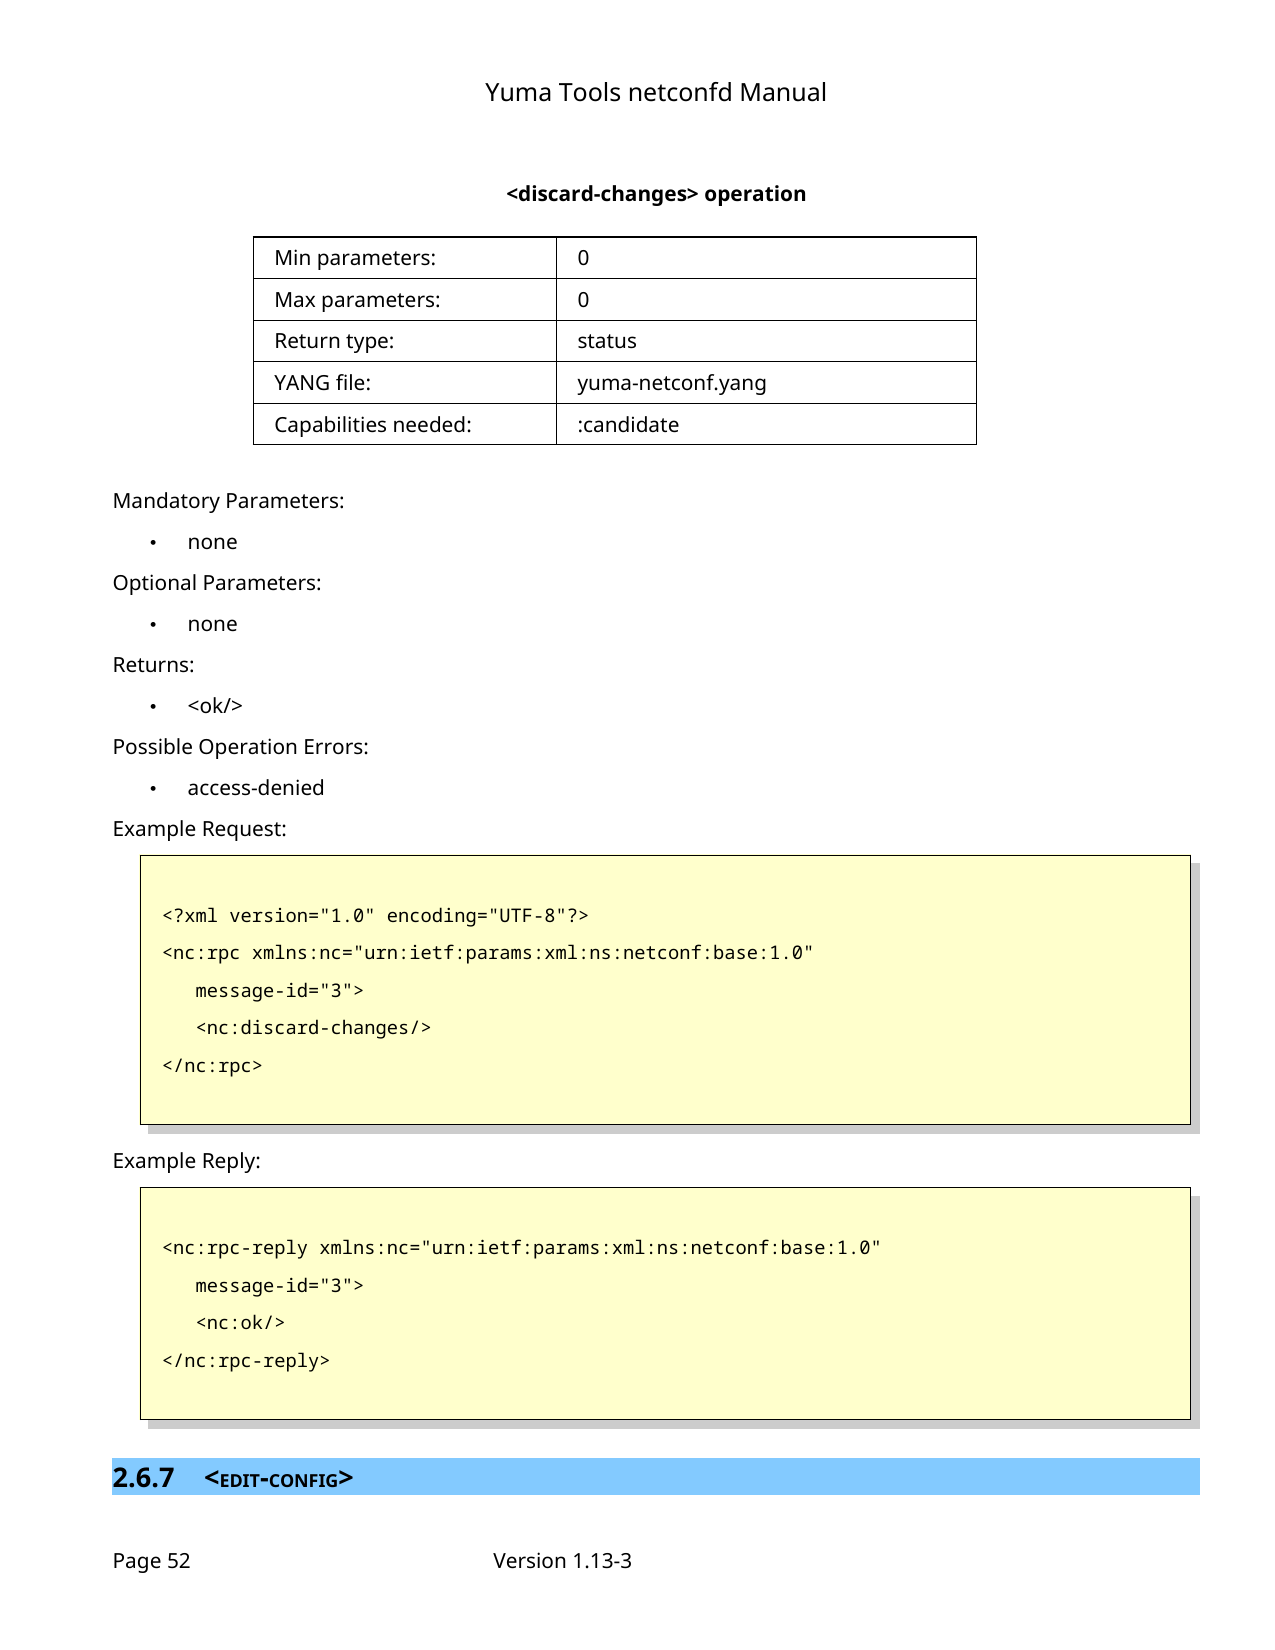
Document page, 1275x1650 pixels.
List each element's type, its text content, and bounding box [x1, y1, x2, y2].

text Optional Parameters: [112, 568, 1200, 596]
table_cell YANG file: [254, 362, 556, 403]
table_cell status [557, 321, 976, 361]
text </nc:rpc> [141, 1042, 1190, 1078]
subtitle <discard-changes> operation [127, 179, 1185, 208]
text message-id="3"> [141, 1262, 1190, 1297]
text <nc:rpc xmlns:nc="urn:ietf:params:xml:ns:netconf:base:1.0" [141, 929, 1190, 965]
table_cell 0 [557, 279, 976, 319]
table_cell Max parameters: [254, 279, 556, 319]
table_cell Capabilities needed: [254, 404, 556, 444]
text <nc:rpc-reply xmlns:nc="urn:ietf:params:xml:ns:netconf:base:1.0" [141, 1224, 1190, 1260]
text message-id="3"> [141, 967, 1190, 1003]
list <ok/> [150, 691, 1200, 719]
list none [150, 527, 1200, 556]
text Possible Operation Errors: [112, 732, 1200, 760]
text <nc:discard-changes/> [141, 1004, 1190, 1040]
table_cell :candidate [557, 404, 976, 444]
subtitle <edit-config> [112, 1458, 1200, 1495]
text </nc:rpc-reply> [141, 1337, 1190, 1372]
list none [150, 609, 1200, 637]
table_header 0 [557, 238, 976, 278]
list access-denied [150, 773, 1200, 801]
text <?xml version="1.0" encoding="UTF-8"?> [141, 892, 1190, 928]
table_cell Return type: [254, 321, 556, 361]
table_header Min parameters: [254, 238, 556, 278]
table_cell yuma-netconf.yang [557, 362, 976, 403]
text Example Request: [112, 814, 1200, 842]
text Mandatory Parameters: [112, 486, 1200, 514]
text Example Reply: [112, 1146, 1200, 1174]
text <nc:ok/> [141, 1299, 1190, 1335]
text Returns: [112, 650, 1200, 678]
